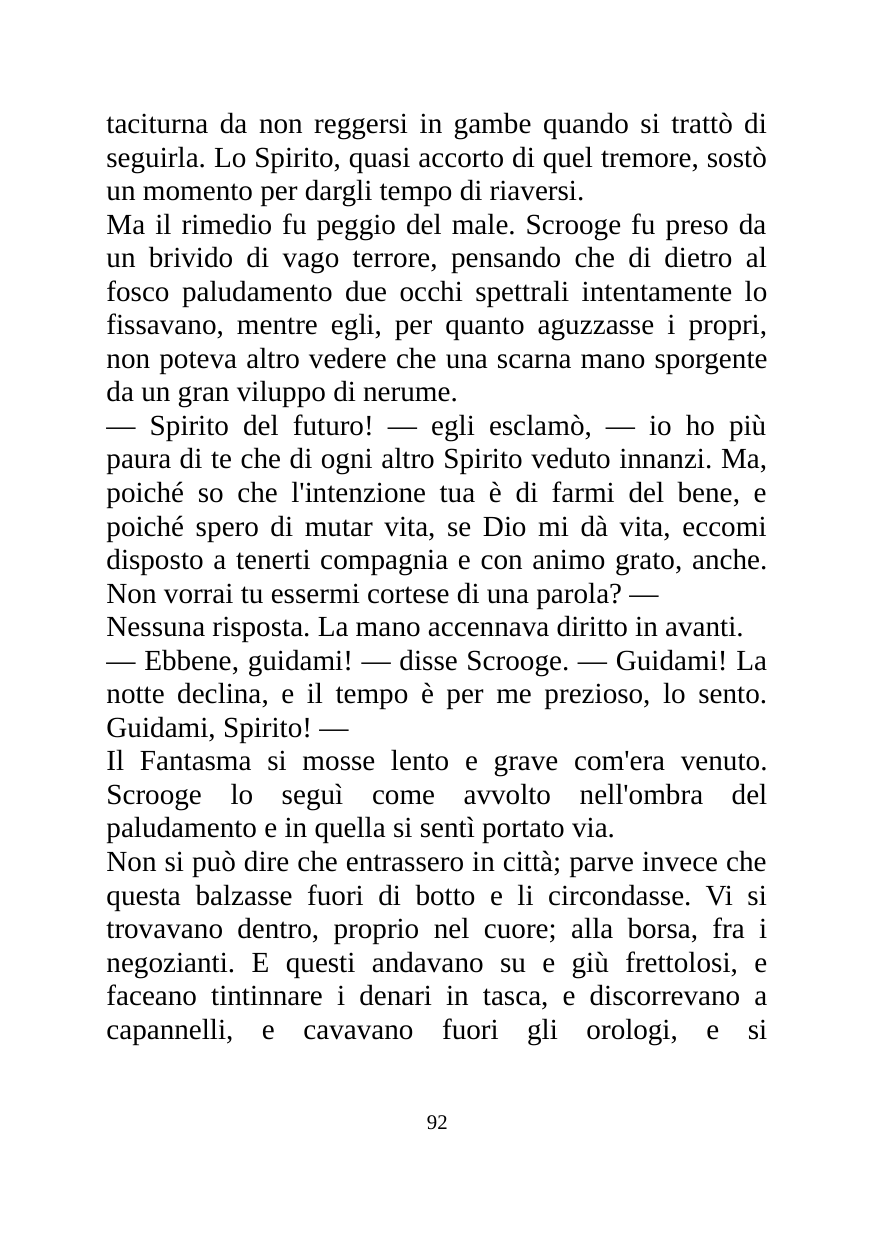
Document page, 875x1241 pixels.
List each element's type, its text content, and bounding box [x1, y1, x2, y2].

text — Spirito del futuro! — egli esclamò, — io ho più paura di te che di ogni altro Spirito veduto innanzi. Ma, poiché so che l'intenzione tua è di farmi del bene, e poiché spero di mutar vita, se Dio mi dà vita, eccomi disposto a tenerti compagnia e con animo grato, anche. Non vorrai tu essermi cortese di una parola? — [106, 408, 768, 609]
text Nessuna risposta. La mano accennava diritto in avanti. [106, 609, 768, 643]
text Il Fantasma si mosse lento e grave com'era venuto. Scrooge lo seguì come avvolto nell'ombra del paludamento e in quella si sentì portato via. [106, 743, 768, 844]
text taciturna da non reggersi in gambe quando si trattò di seguirla. Lo Spirito, quasi accorto di quel tremore, sostò un momento per dargli tempo di riaversi. [106, 106, 768, 207]
text — Ebbene, guidami! — disse Scrooge. — Guidami! La notte declina, e il tempo è per me prezioso, lo sento. Guidami, Spirito! — [106, 643, 768, 743]
text Non si può dire che entrassero in città; parve invece che questa balzasse fuori di botto e li circondasse. Vi si trovavano dentro, proprio nel cuore; alla borsa, fra i negozianti. E questi andavano su e giù frettolosi, e faceano tintinnare i denari in tasca, e discorrevano a capannelli, e cavavano fuori gli orologi, e si [106, 844, 768, 1045]
text Ma il rimedio fu peggio del male. Scrooge fu preso da un brivido di vago terrore, pensando che di dietro al fosco paludamento due occhi spettrali intentamente lo fissavano, mentre egli, per quanto aguzzasse i propri, non poteva altro vedere che una scarna mano sporgente da un gran viluppo di nerume. [106, 207, 768, 408]
